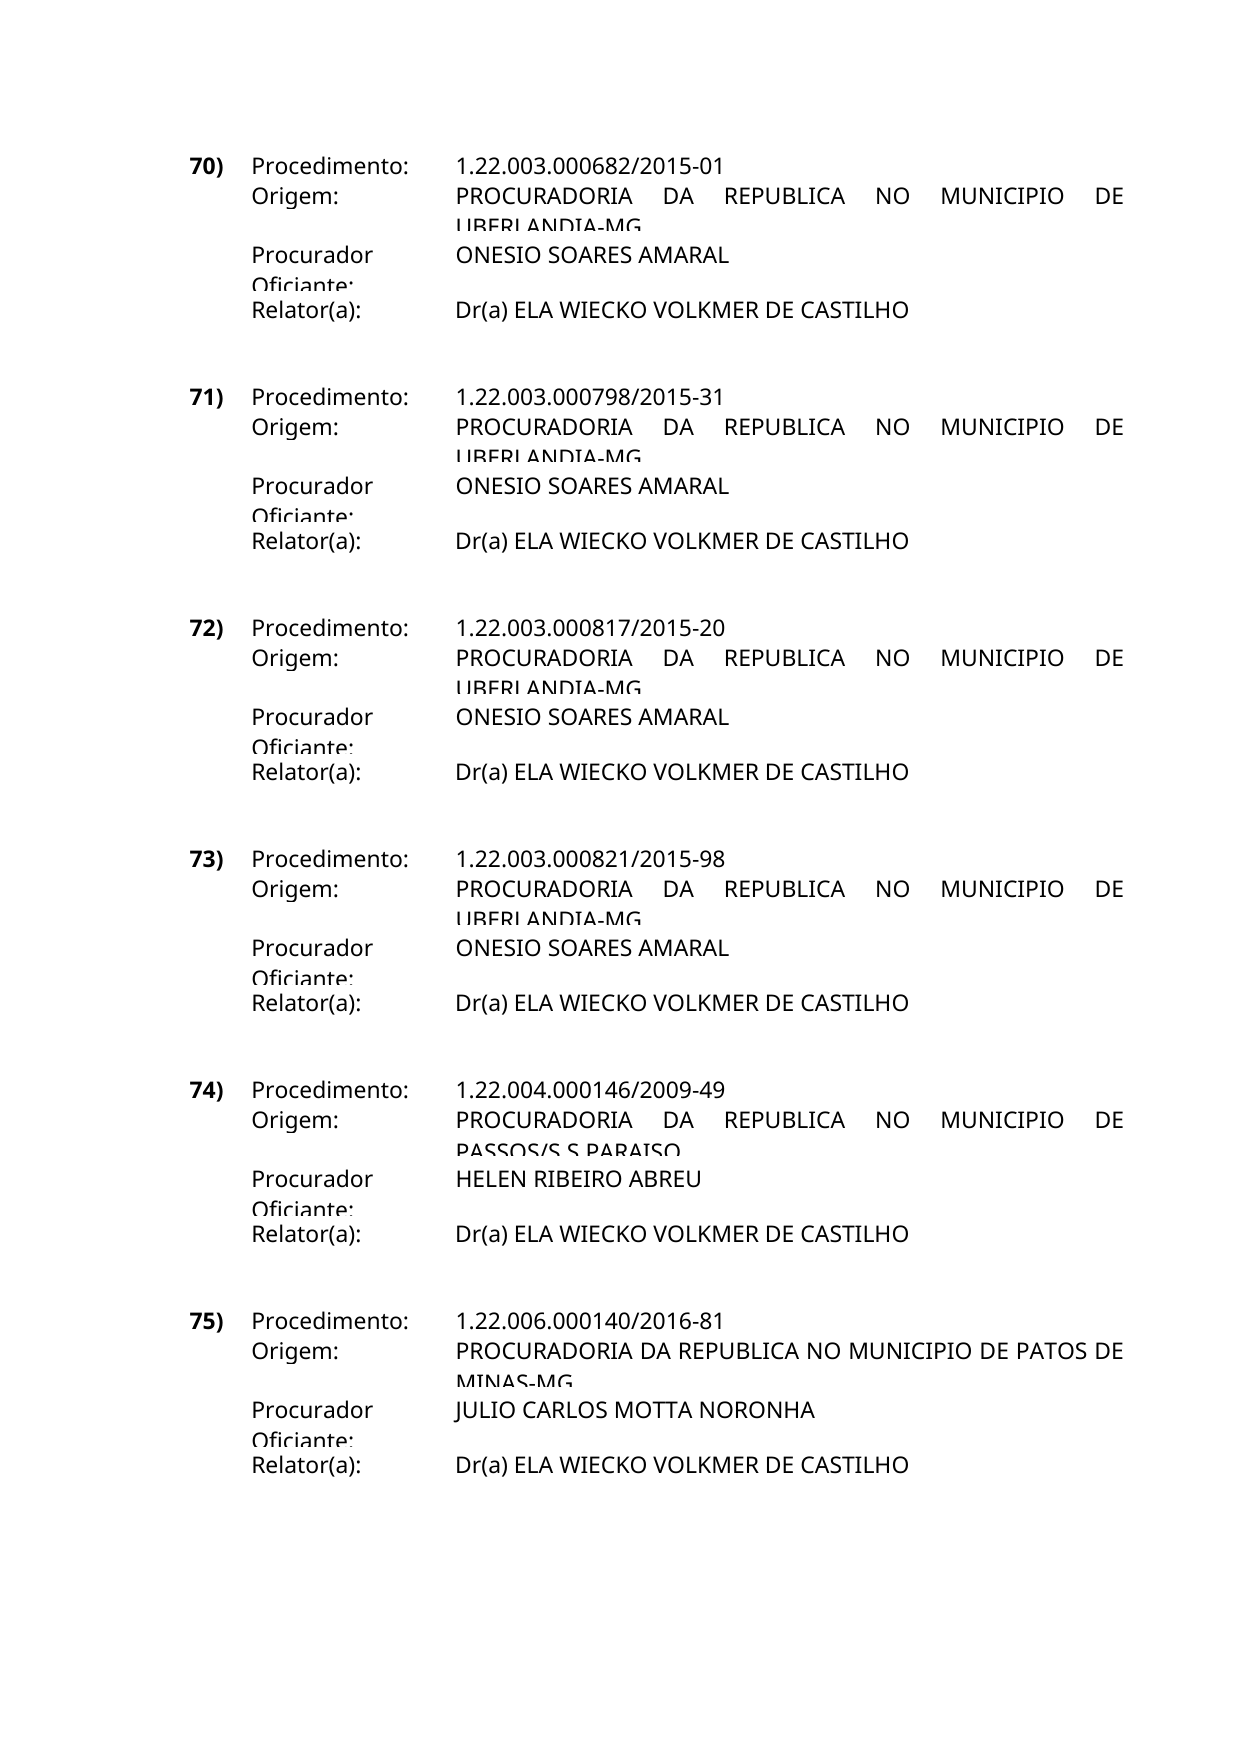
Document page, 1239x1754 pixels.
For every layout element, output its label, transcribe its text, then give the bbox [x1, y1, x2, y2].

table_cell [251, 1248, 455, 1305]
table_cell ONESIO SOARES AMARAL [455, 470, 1124, 521]
table_cell [189, 1017, 251, 1074]
table_cell [251, 555, 455, 612]
table_header [1125, 0, 1239, 150]
table_cell [1125, 932, 1239, 983]
table_cell [1125, 239, 1239, 289]
table_cell 1.22.006.000140/2016-81 [455, 1305, 1124, 1334]
table_cell 75) [189, 1305, 251, 1334]
table_cell [0, 924, 189, 932]
table_cell [0, 440, 189, 462]
table_cell [1125, 150, 1239, 178]
table_cell PROCURADORIA DA REPUBLICA NO MUNICIPIO DE PATOS DE MINAS-MG [455, 1335, 1124, 1386]
table_header [0, 0, 189, 150]
table_cell 72) [189, 612, 251, 641]
table_cell [189, 693, 251, 701]
table_cell [0, 462, 189, 469]
table_cell [0, 1155, 189, 1163]
table_cell [1125, 987, 1239, 1017]
table_header [455, 0, 1124, 150]
table_cell [251, 786, 455, 843]
table_cell [0, 932, 189, 983]
table_cell [251, 209, 455, 231]
table_cell [189, 440, 251, 462]
table_cell [1125, 1248, 1239, 1305]
table_cell [251, 462, 455, 469]
table_cell [0, 1305, 189, 1334]
table_cell HELEN RIBEIRO ABREU [455, 1163, 1124, 1214]
table_cell PROCURADORIA DA REPUBLICA NO MUNICIPIO DE UBERLANDIA-MG [455, 180, 1124, 231]
table_cell Procurador Oficiante: [251, 701, 455, 753]
table_cell [251, 1386, 455, 1394]
table_cell [1125, 701, 1239, 752]
table_cell 1.22.003.000821/2015-98 [455, 843, 1124, 872]
table_header Relator(a): [251, 987, 455, 1016]
table_cell [0, 693, 189, 701]
table_cell [189, 411, 251, 439]
table_cell 71) [189, 381, 251, 409]
table_cell [189, 1133, 251, 1155]
table_cell [455, 1155, 1124, 1163]
table_cell [1125, 555, 1239, 612]
table_cell [251, 440, 455, 462]
table_cell [189, 462, 251, 469]
table_cell [1125, 1386, 1239, 1394]
table_header Dr(a) ELA WIECKO VOLKMER DE CASTILHO [455, 525, 1122, 554]
table_cell [0, 324, 189, 381]
table_cell [455, 324, 1124, 381]
table_cell [0, 180, 189, 208]
table_cell [1125, 381, 1239, 409]
table_cell [1125, 902, 1239, 924]
table_cell [189, 1386, 251, 1394]
table_cell [0, 786, 189, 843]
table_cell [0, 902, 189, 924]
table_cell [0, 294, 189, 324]
table_cell [0, 1364, 189, 1386]
table_cell [1125, 612, 1239, 641]
table_cell [455, 693, 1124, 701]
table_cell [0, 525, 189, 555]
table_cell [1125, 462, 1239, 469]
table_cell Procurador Oficiante: [251, 239, 455, 291]
table_cell [1125, 1218, 1239, 1248]
table_cell [1125, 1074, 1239, 1103]
table_cell [189, 525, 251, 555]
table_cell [189, 671, 251, 693]
table_cell [1125, 1017, 1239, 1074]
table_cell [1125, 525, 1239, 555]
table_cell [251, 1133, 455, 1155]
table_cell [189, 470, 251, 521]
table_cell [189, 924, 251, 932]
table_cell [1125, 1449, 1239, 1479]
table_cell [1125, 843, 1239, 872]
table_header Dr(a) ELA WIECKO VOLKMER DE CASTILHO [455, 1218, 1122, 1247]
table_header Dr(a) ELA WIECKO VOLKMER DE CASTILHO [455, 294, 1122, 323]
table_cell [189, 1163, 251, 1214]
table_cell [455, 924, 1124, 932]
table_cell [189, 324, 251, 381]
table_cell 1.22.003.000798/2015-31 [455, 381, 1124, 409]
table_cell [189, 701, 251, 752]
table_cell [0, 1163, 189, 1214]
table_cell PROCURADORIA DA REPUBLICA NO MUNICIPIO DE UBERLANDIA-MG [455, 873, 1124, 924]
table_cell [0, 1335, 189, 1364]
table_cell Procedimento: [251, 612, 455, 641]
table_cell Origem: [251, 1104, 455, 1133]
table_cell [1125, 786, 1239, 843]
table_cell [0, 411, 189, 439]
table_cell [1125, 924, 1239, 932]
table_cell [0, 209, 189, 231]
table_cell JULIO CARLOS MOTTA NORONHA [455, 1394, 1124, 1445]
table_cell [189, 932, 251, 983]
table_cell PROCURADORIA DA REPUBLICA NO MUNICIPIO DE UBERLANDIA-MG [455, 642, 1124, 693]
table_cell Procedimento: [251, 843, 455, 872]
table_cell [189, 239, 251, 289]
table_cell [1125, 642, 1239, 671]
table_cell [1125, 209, 1239, 231]
table_cell [0, 1104, 189, 1133]
table_cell Procurador Oficiante: [251, 932, 455, 984]
table_cell [1125, 294, 1239, 324]
table_cell [189, 987, 251, 1017]
table_cell [455, 786, 1124, 843]
table_header [251, 0, 455, 150]
table_cell [1125, 180, 1239, 208]
table_cell [0, 1248, 189, 1305]
table_cell [0, 1074, 189, 1103]
table_header Relator(a): [251, 525, 455, 554]
table_cell [251, 231, 455, 238]
table_cell [455, 231, 1124, 238]
table_cell PROCURADORIA DA REPUBLICA NO MUNICIPIO DE UBERLANDIA-MG [455, 411, 1124, 462]
table_cell [0, 239, 189, 289]
table_header Dr(a) ELA WIECKO VOLKMER DE CASTILHO [455, 1449, 1122, 1478]
table_cell PROCURADORIA DA REPUBLICA NO MUNICIPIO DE PASSOS/S.S.PARAISO [455, 1104, 1124, 1155]
table_cell [189, 555, 251, 612]
table_cell Origem: [251, 180, 455, 208]
table_cell [0, 612, 189, 641]
table_cell [251, 693, 455, 701]
table_cell [251, 671, 455, 693]
table_cell [455, 1248, 1124, 1305]
table_cell Procurador Oficiante: [251, 470, 455, 522]
table_cell 70) [189, 150, 251, 178]
table_cell [251, 324, 455, 381]
table_cell [0, 756, 189, 786]
table_cell [189, 1104, 251, 1133]
table_cell ONESIO SOARES AMARAL [455, 701, 1124, 752]
table_cell Procedimento: [251, 1074, 455, 1103]
table_cell [0, 1017, 189, 1074]
table_cell ONESIO SOARES AMARAL [455, 239, 1124, 289]
table_cell [0, 873, 189, 902]
table_cell [1125, 1155, 1239, 1163]
table_cell [0, 671, 189, 693]
table_cell [455, 555, 1124, 612]
table_header Relator(a): [251, 756, 455, 785]
table_cell [1125, 1364, 1239, 1386]
table_cell [189, 756, 251, 786]
table_cell [0, 381, 189, 409]
table_cell Procurador Oficiante: [251, 1394, 455, 1446]
table_header [189, 0, 251, 150]
table_cell [1125, 470, 1239, 521]
table_cell 1.22.003.000682/2015-01 [455, 150, 1124, 178]
table_cell Procedimento: [251, 150, 455, 178]
table_cell Procedimento: [251, 1305, 455, 1334]
table_cell [251, 1017, 455, 1074]
table_cell [1125, 324, 1239, 381]
table_cell Procurador Oficiante: [251, 1163, 455, 1215]
table_cell [0, 555, 189, 612]
table_cell 73) [189, 843, 251, 872]
table_cell [189, 786, 251, 843]
table_cell [251, 902, 455, 924]
table_cell [1125, 693, 1239, 701]
table_cell [0, 701, 189, 752]
table_cell 1.22.003.000817/2015-20 [455, 612, 1124, 641]
table_cell [1125, 1163, 1239, 1214]
table_header Relator(a): [251, 1218, 455, 1247]
table_cell [189, 1248, 251, 1305]
table_cell [189, 642, 251, 671]
table_cell Procedimento: [251, 381, 455, 409]
table_cell [189, 180, 251, 208]
table_cell [455, 1386, 1124, 1394]
table_cell [0, 231, 189, 238]
table_cell [251, 1364, 455, 1386]
table_cell Origem: [251, 411, 455, 439]
table_cell [189, 1364, 251, 1386]
table_cell [189, 1335, 251, 1364]
table_cell [0, 1449, 189, 1479]
table_cell ONESIO SOARES AMARAL [455, 932, 1124, 983]
table_cell [1125, 756, 1239, 786]
table_cell [0, 1218, 189, 1248]
table_header Relator(a): [251, 1449, 455, 1478]
table_cell [1125, 1394, 1239, 1445]
table_cell [189, 902, 251, 924]
table_cell [0, 150, 189, 178]
table_cell [1125, 411, 1239, 439]
table_cell Origem: [251, 873, 455, 902]
table_cell [251, 924, 455, 932]
table_cell [0, 470, 189, 521]
table_cell [455, 462, 1124, 469]
table_cell [0, 843, 189, 872]
table_cell [1125, 671, 1239, 693]
table_cell [1125, 231, 1239, 238]
table_cell [189, 294, 251, 324]
table_cell [0, 987, 189, 1017]
table_cell [0, 1133, 189, 1155]
table_cell 74) [189, 1074, 251, 1103]
table_cell [189, 1155, 251, 1163]
table_cell [0, 642, 189, 671]
table_header Dr(a) ELA WIECKO VOLKMER DE CASTILHO [455, 987, 1122, 1016]
table_header Relator(a): [251, 294, 455, 323]
table_cell [189, 873, 251, 902]
table_header Dr(a) ELA WIECKO VOLKMER DE CASTILHO [455, 756, 1122, 785]
table_cell [1125, 1104, 1239, 1133]
table_cell [0, 1386, 189, 1394]
table_cell [189, 1394, 251, 1445]
table_cell [189, 231, 251, 238]
table_cell [251, 1155, 455, 1163]
table_cell [1125, 873, 1239, 902]
table_cell [189, 1218, 251, 1248]
table_cell 1.22.004.000146/2009-49 [455, 1074, 1124, 1103]
table_cell [1125, 1133, 1239, 1155]
table_cell [0, 1394, 189, 1445]
table_cell [455, 1017, 1124, 1074]
table_cell [1125, 1305, 1239, 1334]
table_cell Origem: [251, 1335, 455, 1364]
table_cell Origem: [251, 642, 455, 671]
table_cell [1125, 1335, 1239, 1364]
table_cell [189, 1449, 251, 1479]
table_cell [1125, 440, 1239, 462]
table_cell [189, 209, 251, 231]
